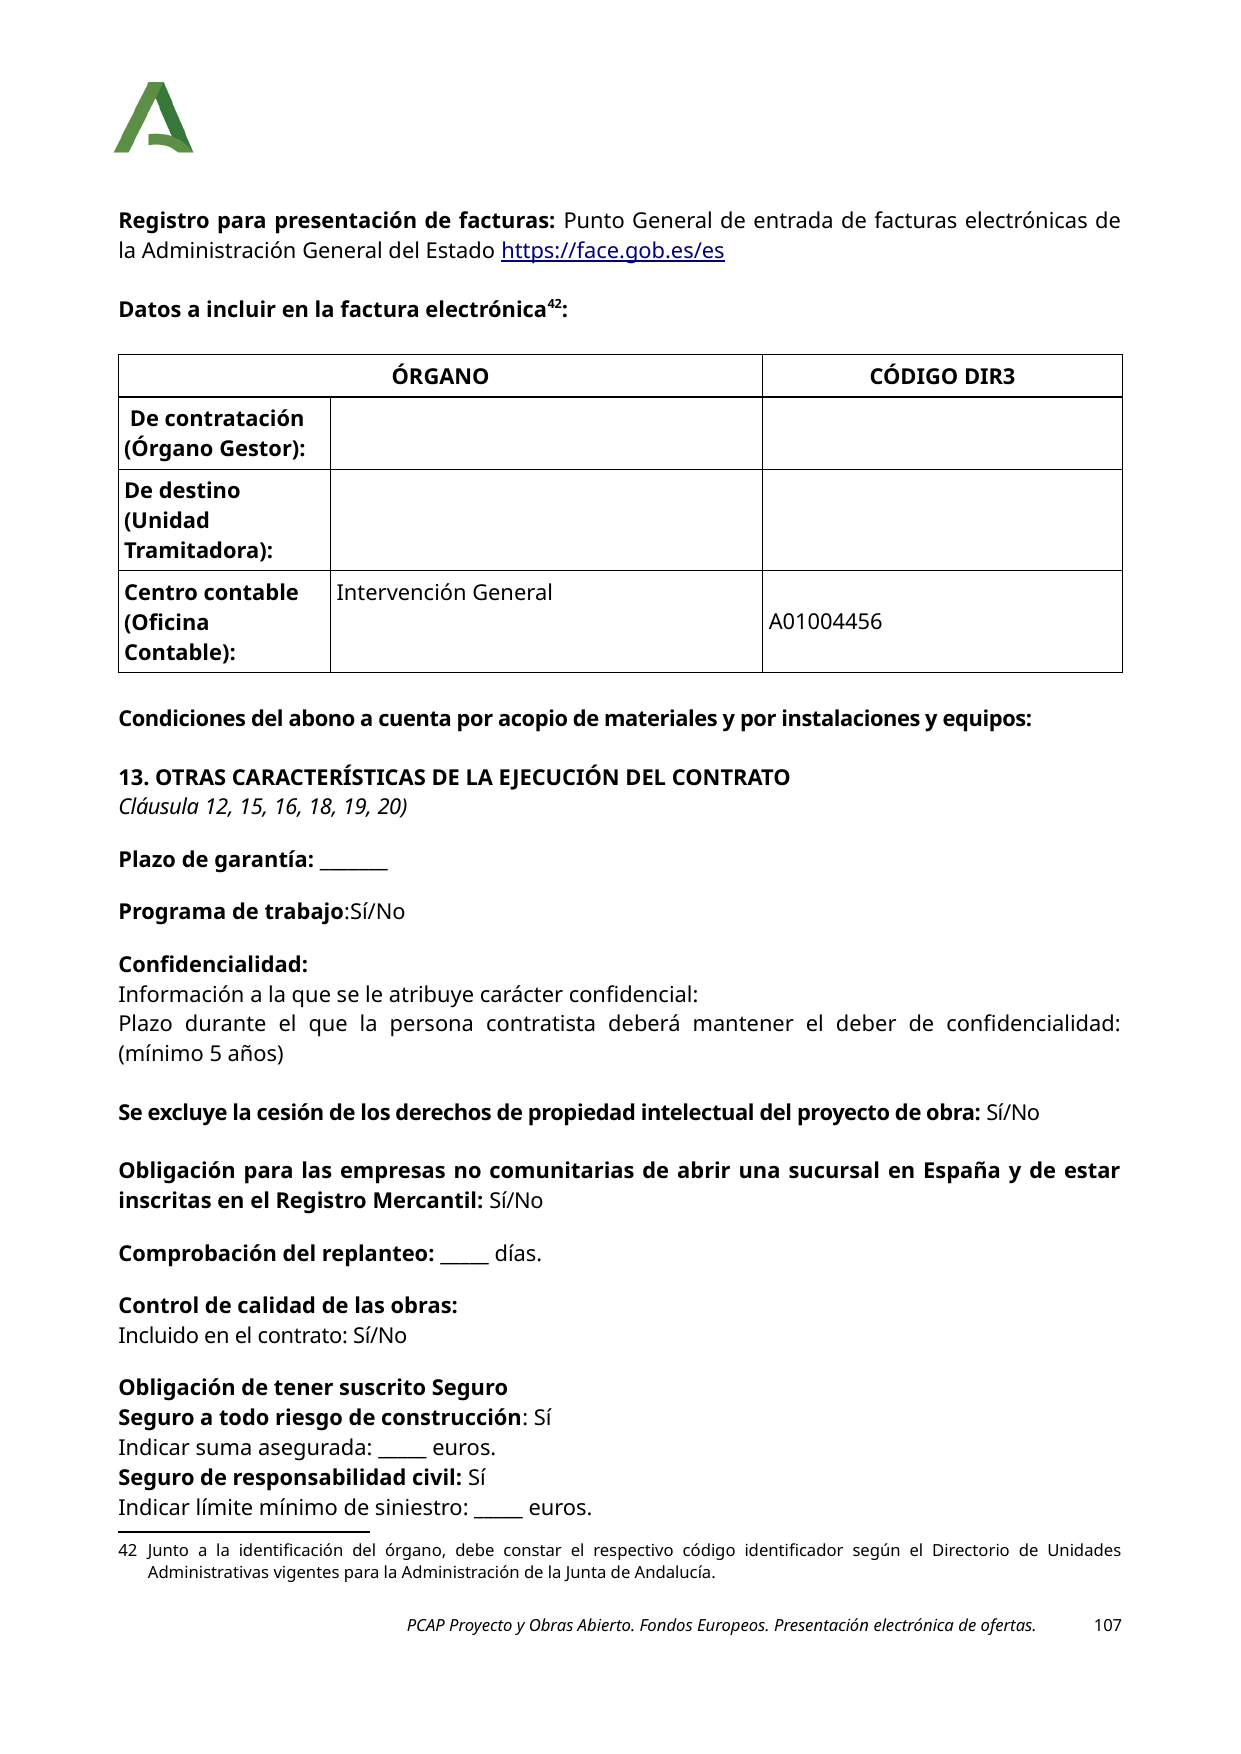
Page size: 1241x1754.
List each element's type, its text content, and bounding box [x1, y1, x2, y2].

text Obligación para las empresas no comunitarias de abrir una sucursal en España y de estar inscritas en el Registro Mercantil: Sí/No [118, 1155, 1122, 1215]
text Comprobación del replanteo: _____ días. [118, 1238, 1122, 1267]
picture [109, 77, 198, 157]
text Incluido en el contrato: Sí/No [118, 1320, 1122, 1350]
table_header ÓRGANO [119, 355, 762, 396]
table_cell A01004456 [763, 571, 1122, 672]
table_cell [331, 398, 762, 468]
table_cell Centro contable (Oficina Contable): [119, 571, 330, 672]
text Indicar suma asegurada: _____ euros. [118, 1432, 1122, 1462]
text Obligación de tener suscrito Seguro [118, 1372, 1122, 1402]
text Cláusula 12, 15, 16, 18, 19, 20) [118, 791, 1122, 821]
table_cell Intervención General [331, 571, 762, 672]
text Control de calidad de las obras: [118, 1290, 1122, 1320]
text Confidencialidad: [118, 949, 1122, 979]
table_cell De destino (Unidad Tramitadora): [119, 470, 330, 570]
table_cell De contratación (Órgano Gestor): [119, 398, 330, 468]
text Se excluye la cesión de los derechos de propiedad intelectual del proyecto de obra: Sí/No [118, 1097, 1122, 1127]
text Seguro de responsabilidad civil: Sí [118, 1462, 1122, 1492]
text Seguro a todo riesgo de construcción: Sí [118, 1402, 1122, 1432]
text Información a la que se le atribuye carácter confidencial: [118, 979, 1122, 1008]
table_cell [331, 470, 762, 570]
text Programa de trabajo:Sí/No [118, 896, 1122, 926]
table_cell [763, 470, 1122, 570]
text Plazo durante el que la persona contratista deberá mantener el deber de confidencialidad: (mínimo 5 años) [118, 1008, 1122, 1068]
text 13. OTRAS CARACTERÍSTICAS DE LA EJECUCIÓN DEL CONTRATO [118, 762, 1122, 791]
table_cell [763, 398, 1122, 468]
table_header CÓDIGO DIR3 [763, 355, 1122, 396]
text Condiciones del abono a cuenta por acopio de materiales y por instalaciones y equipos: [118, 703, 1122, 733]
text Datos a incluir en la factura electrónica: [118, 294, 1122, 324]
text Plazo de garantía: _______ [118, 844, 1122, 874]
text Junto a la identificación del órgano, debe constar el respectivo código identificador según el Directorio de Unidades Administrativas vigentes para la Administración de la Junta de Andalucía. [118, 1538, 1122, 1584]
text Registro para presentación de facturas: Punto General de entrada de facturas electrónicas de la Administración General del Estado https://face.gob.es/es [118, 205, 1122, 265]
text Indicar límite mínimo de siniestro: _____ euros. [118, 1492, 1122, 1521]
